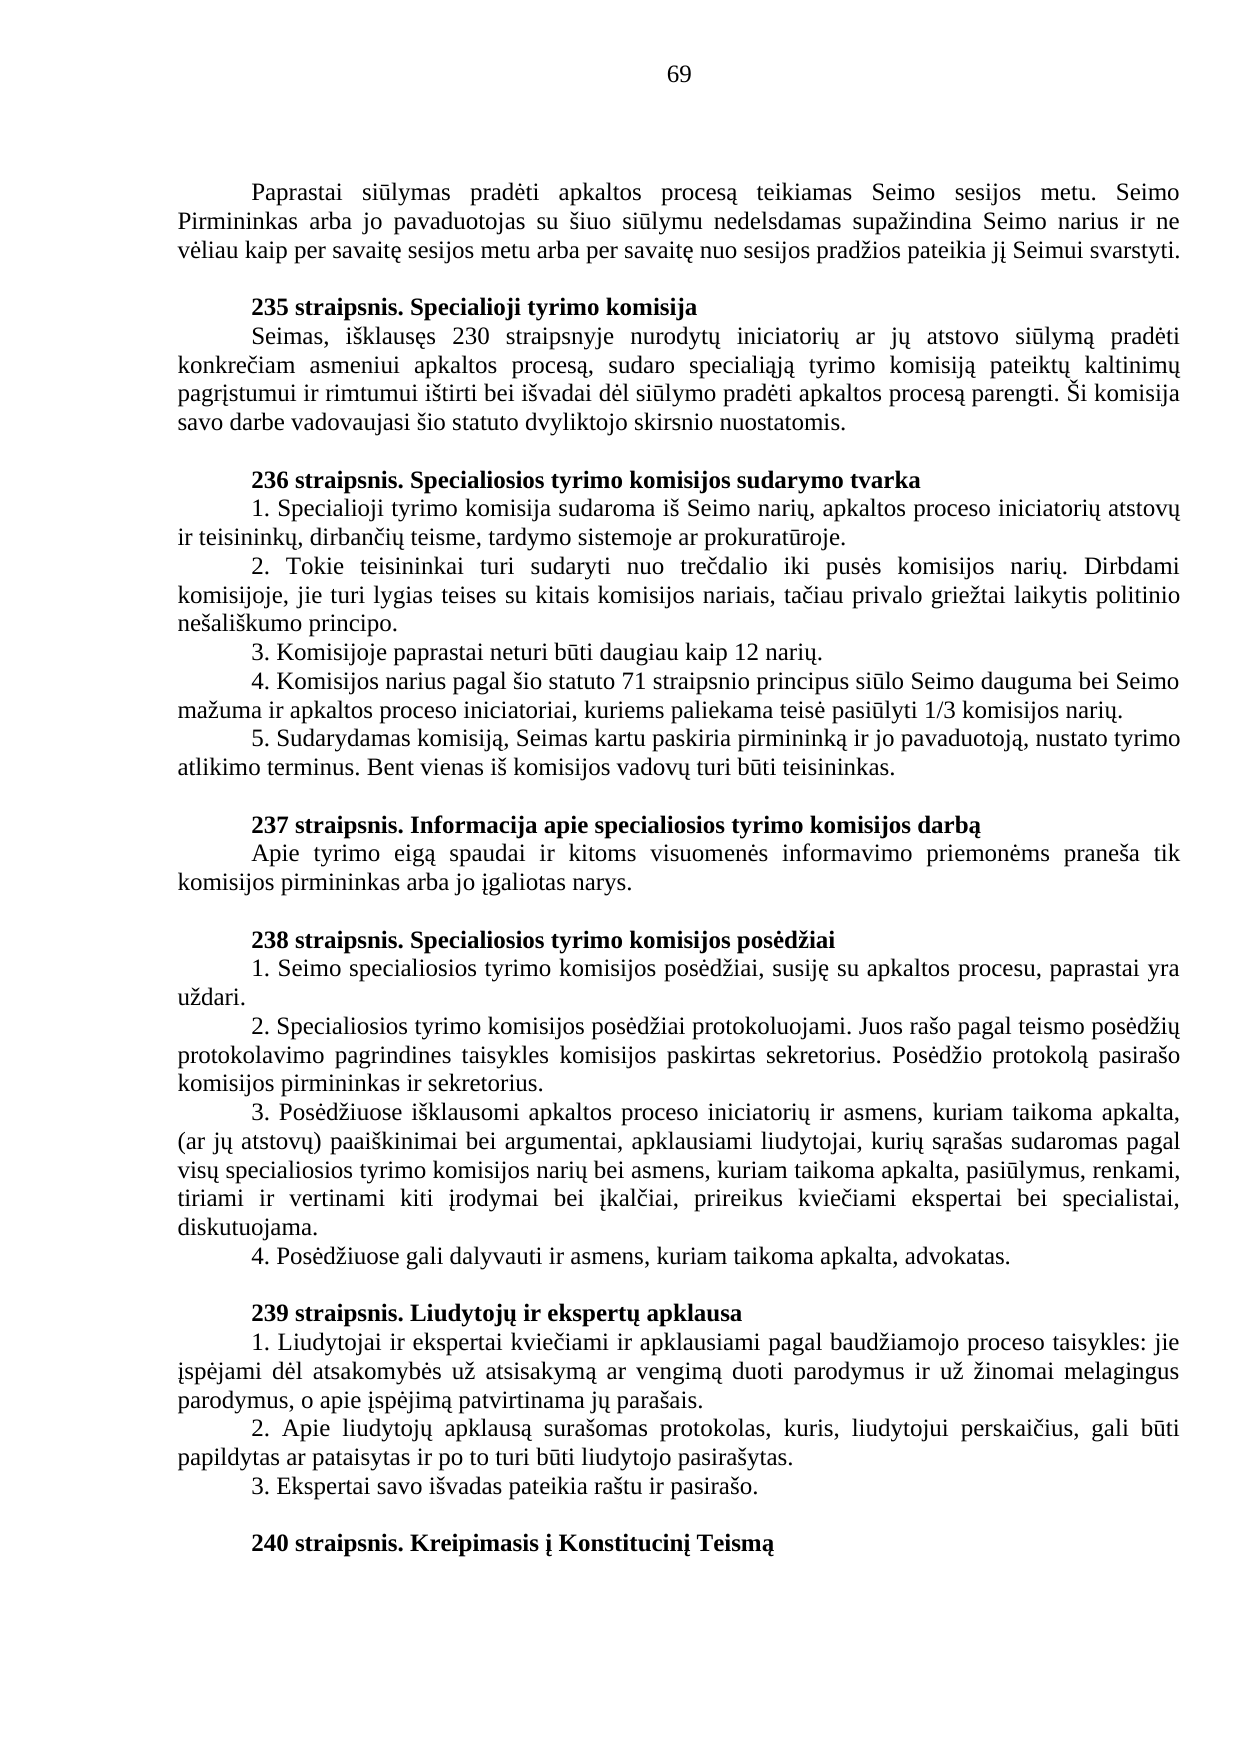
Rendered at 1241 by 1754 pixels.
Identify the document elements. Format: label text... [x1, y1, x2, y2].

text 4. Komisijos narius pagal šio statuto 71 straipsnio principus siūlo Seimo dauguma bei Seimo mažuma ir apkaltos proceso iniciatoriai, kuriems paliekama teisė pasiūlyti 1/3 komisijos narių. [177, 666, 1181, 723]
text 3. Ekspertai savo išvadas pateikia raštu ir pasirašo. [177, 1471, 1181, 1500]
text 1. Seimo specialiosios tyrimo komisijos posėdžiai, susiję su apkaltos procesu, paprastai yra uždari. [177, 953, 1181, 1011]
text 2. Apie liudytojų apklausą surašomas protokolas, kuris, liudytojui perskaičius, gali būti papildytas ar pataisytas ir po to turi būti liudytojo pasirašytas. [177, 1413, 1181, 1471]
text 4. Posėdžiuose gali dalyvauti ir asmens, kuriam taikoma apkalta, advokatas. [177, 1241, 1181, 1270]
text Apie tyrimo eigą spaudai ir kitoms visuomenės informavimo priemonėms praneša tik komisijos pirmininkas arba jo įgaliotas narys. [177, 838, 1181, 896]
text 237 straipsnis. Informacija apie specialiosios tyrimo komisijos darbą [177, 810, 1181, 838]
text 239 straipsnis. Liudytojų ir ekspertų apklausa [177, 1298, 1181, 1327]
text 3. Komisijoje paprastai neturi būti daugiau kaip 12 narių. [177, 637, 1181, 666]
text 2. Tokie teisininkai turi sudaryti nuo trečdalio iki pusės komisijos narių. Dirbdami komisijoje, jie turi lygias teises su kitais komisijos nariais, tačiau privalo griežtai laikytis politinio nešališkumo principo. [177, 551, 1181, 637]
text 238 straipsnis. Specialiosios tyrimo komisijos posėdžiai [177, 925, 1181, 953]
text 240 straipsnis. Kreipimasis į Konstitucinį Teismą [177, 1528, 1181, 1557]
text 5. Sudarydamas komisiją, Seimas kartu paskiria pirmininką ir jo pavaduotoją, nustato tyrimo atlikimo terminus. Bent vienas iš komisijos vadovų turi būti teisininkas. [177, 723, 1181, 781]
text Seimas, išklausęs 230 straipsnyje nurodytų iniciatorių ar jų atstovo siūlymą pradėti konkrečiam asmeniui apkaltos procesą, sudaro specialiąją tyrimo komisiją pateiktų kaltinimų pagrįstumui ir rimtumui ištirti bei išvadai dėl siūlymo pradėti apkaltos procesą parengti. Ši komisija savo darbe vadovaujasi šio statuto dvyliktojo skirsnio nuostatomis. [177, 321, 1181, 436]
text 3. Posėdžiuose išklausomi apkaltos proceso iniciatorių ir asmens, kuriam taikoma apkalta, (ar jų atstovų) paaiškinimai bei argumentai, apklausiami liudytojai, kurių sąrašas sudaromas pagal visų specialiosios tyrimo komisijos narių bei asmens, kuriam taikoma apkalta, pasiūlymus, renkami, tiriami ir vertinami kiti įrodymai bei įkalčiai, prireikus kviečiami ekspertai bei specialistai, diskutuojama. [177, 1097, 1181, 1241]
text 1. Specialioji tyrimo komisija sudaroma iš Seimo narių, apkaltos proceso iniciatorių atstovų ir teisininkų, dirbančių teisme, tardymo sistemoje ar prokuratūroje. [177, 493, 1181, 551]
text 235 straipsnis. Specialioji tyrimo komisija [177, 292, 1181, 321]
text 2. Specialiosios tyrimo komisijos posėdžiai protokoluojami. Juos rašo pagal teismo posėdžių protokolavimo pagrindines taisykles komisijos paskirtas sekretorius. Posėdžio protokolą pasirašo komisijos pirmininkas ir sekretorius. [177, 1011, 1181, 1097]
text Paprastai siūlymas pradėti apkaltos procesą teikiamas Seimo sesijos metu. Seimo Pirmininkas arba jo pavaduotojas su šiuo siūlymu nedelsdamas supažindina Seimo narius ir ne vėliau kaip per savaitę sesijos metu arba per savaitę nuo sesijos pradžios pateikia jį Seimui svarstyti. [177, 177, 1181, 263]
text 236 straipsnis. Specialiosios tyrimo komisijos sudarymo tvarka [177, 465, 1181, 493]
text 1. Liudytojai ir ekspertai kviečiami ir apklausiami pagal baudžiamojo proceso taisykles: jie įspėjami dėl atsakomybės už atsisakymą ar vengimą duoti parodymus ir už žinomai melagingus parodymus, o apie įspėjimą patvirtinama jų parašais. [177, 1327, 1181, 1413]
